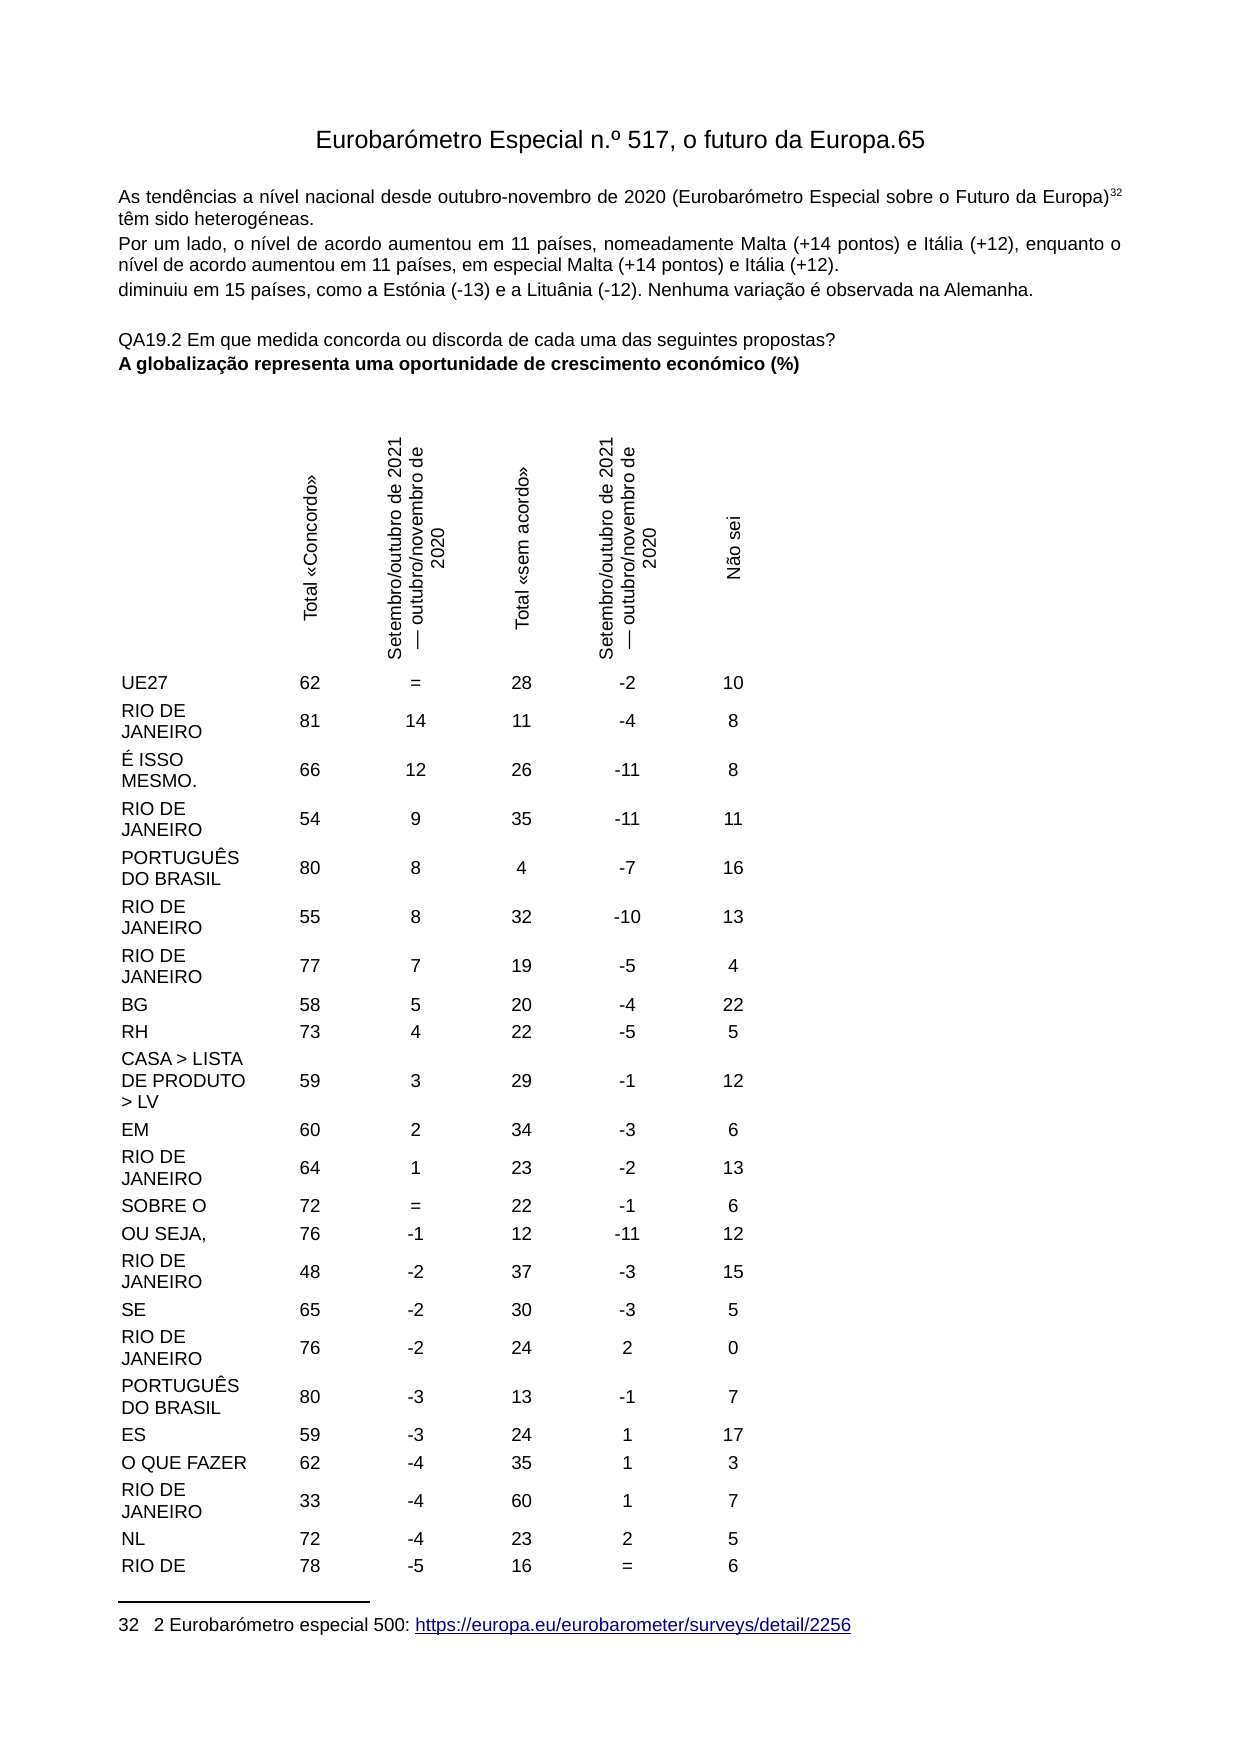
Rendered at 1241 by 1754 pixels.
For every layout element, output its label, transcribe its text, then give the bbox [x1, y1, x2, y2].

text A globalização representa uma oportunidade de crescimento económico (%) [118, 353, 1122, 375]
table_cell -2 [574, 669, 680, 697]
table_cell 4 [363, 1018, 468, 1045]
table_cell -2 [363, 1247, 468, 1296]
text 2 Eurobarómetro especial 500: https://europa.eu/eurobarometer/surveys/detail/2256 [118, 1614, 1122, 1636]
table_cell 72 [257, 1525, 363, 1552]
table_cell 78 [257, 1552, 363, 1580]
table_cell EM [118, 1116, 257, 1143]
table_cell 62 [257, 1449, 363, 1476]
table_cell -2 [363, 1296, 468, 1323]
table_cell 5 [680, 1296, 786, 1323]
table_cell 1 [574, 1476, 680, 1525]
table_cell RIO DE JANEIRO [118, 1143, 257, 1192]
table_cell 15 [680, 1247, 786, 1296]
table_cell 2 [574, 1525, 680, 1552]
table_cell RH [118, 1018, 257, 1045]
table_cell RIO DE JANEIRO [118, 1476, 257, 1525]
table_cell 30 [469, 1296, 574, 1323]
table_cell RIO DE JANEIRO [118, 1247, 257, 1296]
table_cell 80 [257, 1372, 363, 1421]
table_cell 17 [680, 1421, 786, 1448]
table_cell 16 [469, 1552, 574, 1580]
table_cell -3 [363, 1421, 468, 1448]
table_cell 22 [469, 1192, 574, 1219]
table_cell -1 [574, 1372, 680, 1421]
table_cell NL [118, 1525, 257, 1552]
table_cell 62 [257, 669, 363, 697]
table_cell 35 [469, 795, 574, 843]
table_cell 72 [257, 1192, 363, 1219]
table_cell = [574, 1552, 680, 1580]
table_cell 54 [257, 795, 363, 843]
table_cell 35 [469, 1449, 574, 1476]
table_cell -4 [363, 1476, 468, 1525]
table_cell -1 [574, 1192, 680, 1219]
table_cell 73 [257, 1018, 363, 1045]
table_cell UE27 [118, 669, 257, 697]
table_cell 13 [469, 1372, 574, 1421]
table_cell PORTUGUÊS DO BRASIL [118, 844, 257, 892]
table_cell 11 [469, 697, 574, 746]
table_cell -4 [574, 697, 680, 746]
table_cell 34 [469, 1116, 574, 1143]
table_cell 24 [469, 1421, 574, 1448]
table_cell 12 [363, 746, 468, 794]
table_cell = [363, 1192, 468, 1219]
table_cell 13 [680, 1143, 786, 1192]
table_cell 26 [469, 746, 574, 794]
table_cell 19 [469, 941, 574, 990]
table_cell 8 [680, 697, 786, 746]
table_cell -1 [574, 1045, 680, 1116]
table_cell 13 [680, 893, 786, 941]
text As tendências a nível nacional desde outubro-novembro de 2020 (Eurobarómetro Especial sobre o Futuro da Europa) têm sido heterogéneas. [118, 186, 1122, 229]
table_cell -4 [363, 1449, 468, 1476]
table_cell 60 [257, 1116, 363, 1143]
table_cell SE [118, 1296, 257, 1323]
table_cell 6 [680, 1192, 786, 1219]
table_cell 58 [257, 990, 363, 1018]
table_cell -11 [574, 1220, 680, 1247]
table_cell 32 [469, 893, 574, 941]
table_cell 65 [257, 1296, 363, 1323]
table_cell ES [118, 1421, 257, 1448]
table_cell -2 [363, 1323, 468, 1372]
table_cell 37 [469, 1247, 574, 1296]
table_cell RIO DE JANEIRO [118, 893, 257, 941]
table_cell 9 [363, 795, 468, 843]
table_cell 48 [257, 1247, 363, 1296]
table_cell -3 [574, 1247, 680, 1296]
table_cell 76 [257, 1220, 363, 1247]
table_cell 3 [680, 1449, 786, 1476]
table_cell 8 [363, 893, 468, 941]
table_header Setembro/outubro de 2021 — outubro/novembro de 2020 [574, 428, 680, 669]
table_cell 22 [680, 990, 786, 1018]
text QA19.2 Em que medida concorda ou discorda de cada uma das seguintes propostas? [118, 328, 1122, 350]
table_cell RIO DE JANEIRO [118, 1323, 257, 1372]
table_cell 4 [469, 844, 574, 892]
table_cell -2 [574, 1143, 680, 1192]
table_cell 6 [680, 1116, 786, 1143]
table_cell 33 [257, 1476, 363, 1525]
table_cell -4 [363, 1525, 468, 1552]
table_header Setembro/outubro de 2021 — outubro/novembro de 2020 [363, 428, 468, 669]
table_cell -5 [574, 1018, 680, 1045]
table_cell 11 [680, 795, 786, 843]
table_cell O QUE FAZER [118, 1449, 257, 1476]
table_cell RIO DE JANEIRO [118, 697, 257, 746]
table_cell 22 [469, 1018, 574, 1045]
table_cell 23 [469, 1143, 574, 1192]
table_cell -7 [574, 844, 680, 892]
table_cell PORTUGUÊS DO BRASIL [118, 1372, 257, 1421]
table_cell -1 [363, 1220, 468, 1247]
table_cell 14 [363, 697, 468, 746]
table_cell 55 [257, 893, 363, 941]
table_cell 66 [257, 746, 363, 794]
table_cell 12 [469, 1220, 574, 1247]
table_cell -10 [574, 893, 680, 941]
table_cell -5 [363, 1552, 468, 1580]
table_cell 59 [257, 1045, 363, 1116]
table_cell 60 [469, 1476, 574, 1525]
table_cell 81 [257, 697, 363, 746]
table_cell 16 [680, 844, 786, 892]
table_cell -3 [574, 1296, 680, 1323]
table_cell 1 [363, 1143, 468, 1192]
table_cell 1 [574, 1421, 680, 1448]
table_cell 28 [469, 669, 574, 697]
table_cell 29 [469, 1045, 574, 1116]
table_cell 2 [574, 1323, 680, 1372]
table_cell 8 [680, 746, 786, 794]
table_cell 8 [363, 844, 468, 892]
table_cell 10 [680, 669, 786, 697]
table_header Total «Concordo» [257, 428, 363, 669]
table_cell BG [118, 990, 257, 1018]
table_cell -3 [363, 1372, 468, 1421]
table_cell 7 [680, 1372, 786, 1421]
table_cell RIO DE JANEIRO [118, 941, 257, 990]
table_cell 7 [363, 941, 468, 990]
table_cell 1 [574, 1449, 680, 1476]
table_cell 5 [680, 1018, 786, 1045]
table_cell 12 [680, 1045, 786, 1116]
table_cell -11 [574, 746, 680, 794]
text diminuiu em 15 países, como a Estónia (-13) e a Lituânia (-12). Nenhuma variação é observada na Alemanha. [118, 279, 1122, 300]
table_cell 7 [680, 1476, 786, 1525]
table_cell -4 [574, 990, 680, 1018]
table_cell 23 [469, 1525, 574, 1552]
table_cell RIO DE [118, 1552, 257, 1580]
table_header Total «sem acordo» [469, 428, 574, 669]
table_cell 5 [363, 990, 468, 1018]
text Por um lado, o nível de acordo aumentou em 11 países, nomeadamente Malta (+14 pontos) e Itália (+12), enquanto o nível de acordo aumentou em 11 países, em especial Malta (+14 pontos) e Itália (+12). [118, 232, 1122, 276]
table_cell 4 [680, 941, 786, 990]
table_header Não sei [680, 428, 786, 669]
table_cell -11 [574, 795, 680, 843]
table_cell 3 [363, 1045, 468, 1116]
table_cell SOBRE O [118, 1192, 257, 1219]
table_cell -3 [574, 1116, 680, 1143]
table_cell 59 [257, 1421, 363, 1448]
table_cell RIO DE JANEIRO [118, 795, 257, 843]
table_cell 80 [257, 844, 363, 892]
table_cell 64 [257, 1143, 363, 1192]
table_cell 12 [680, 1220, 786, 1247]
table_cell -5 [574, 941, 680, 990]
table_cell CASA > LISTA DE PRODUTO > LV [118, 1045, 257, 1116]
table_cell 0 [680, 1323, 786, 1372]
table_cell = [363, 669, 468, 697]
table_cell 2 [363, 1116, 468, 1143]
table_cell 24 [469, 1323, 574, 1372]
table_cell OU SEJA, [118, 1220, 257, 1247]
table_cell 6 [680, 1552, 786, 1580]
table_cell 76 [257, 1323, 363, 1372]
table_cell 5 [680, 1525, 786, 1552]
table_cell É ISSO MESMO. [118, 746, 257, 794]
table_header [118, 428, 257, 669]
table_cell 20 [469, 990, 574, 1018]
table_cell 77 [257, 941, 363, 990]
